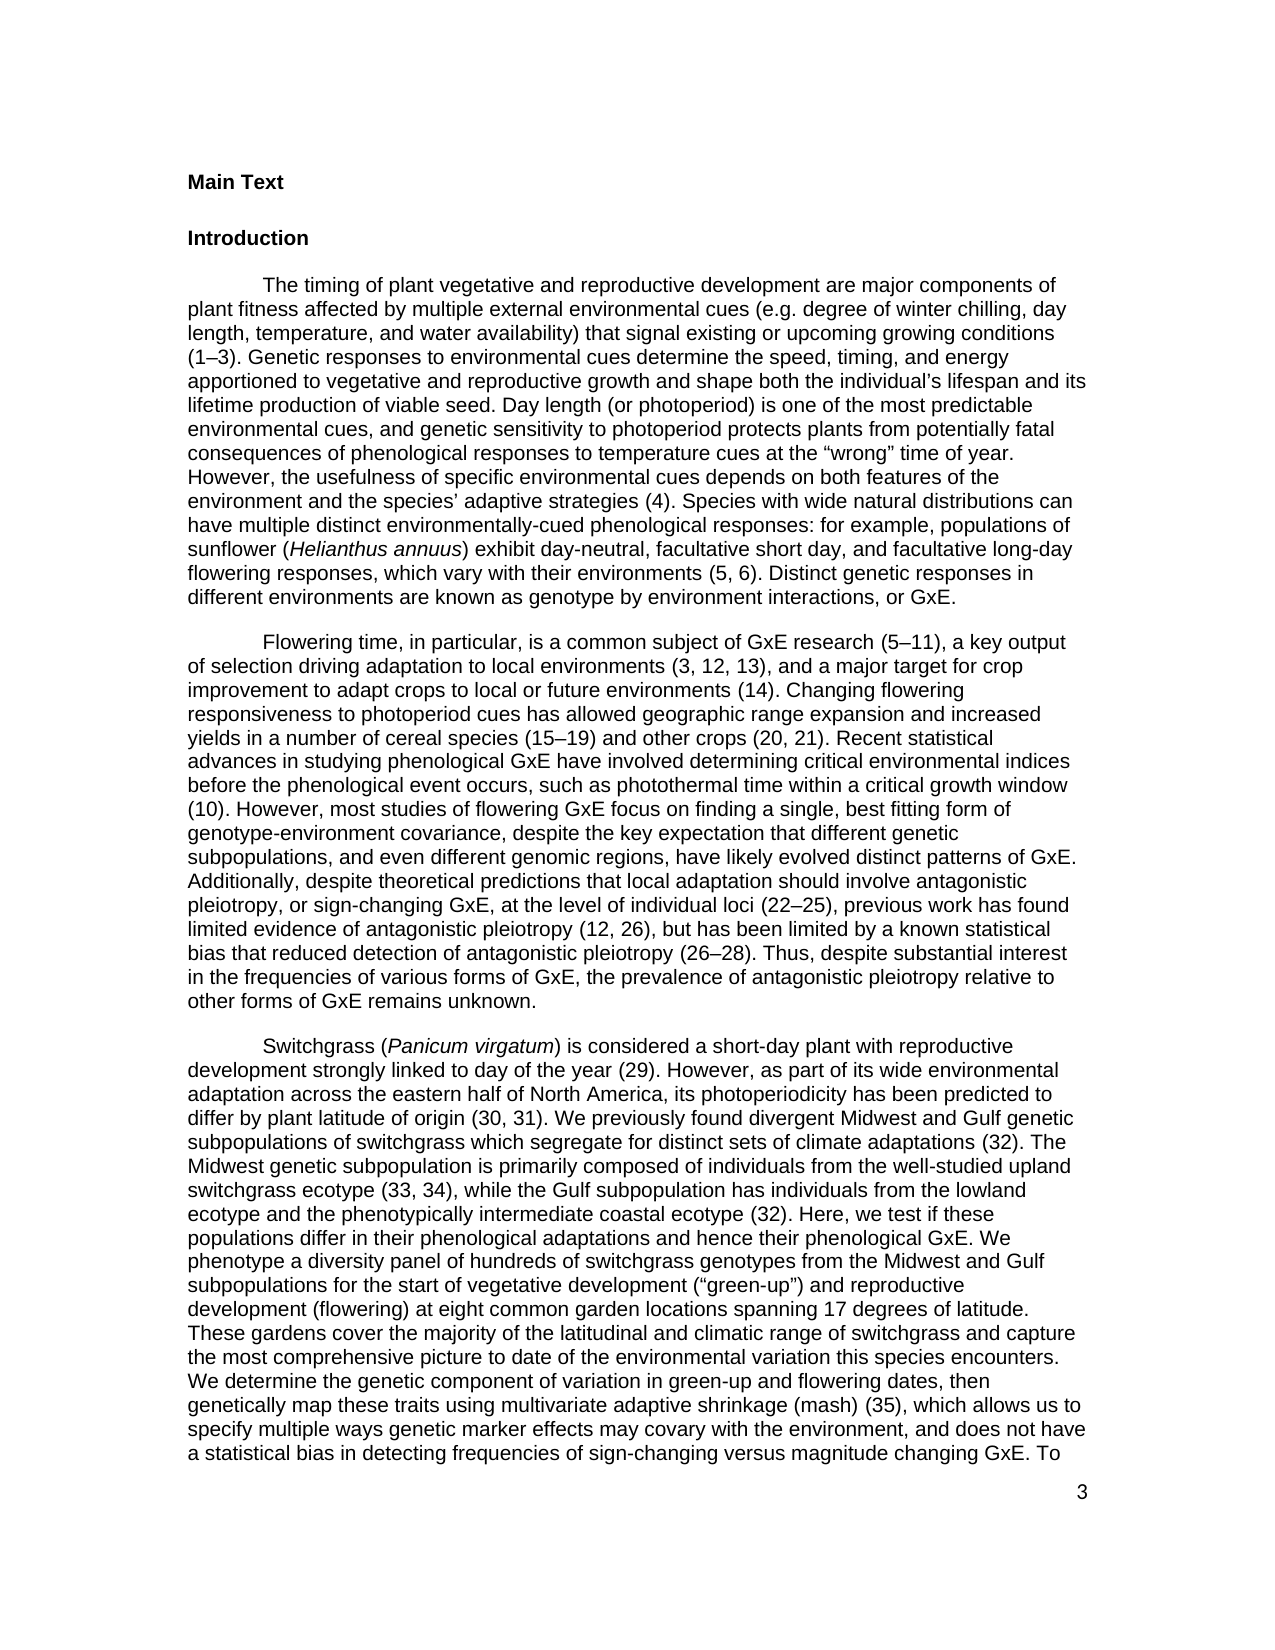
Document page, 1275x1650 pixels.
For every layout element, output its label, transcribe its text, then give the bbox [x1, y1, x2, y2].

text Main Text [187, 170, 1087, 194]
text The timing of plant vegetative and reproductive development are major components of plant fitness affected by multiple external environmental cues (e.g. degree of winter chilling, day length, temperature, and water availability) that signal existing or upcoming growing conditions (1–3). Genetic responses to environmental cues determine the speed, timing, and energy apportioned to vegetative and reproductive growth and shape both the individual’s lifespan and its lifetime production of viable seed. Day length (or photoperiod) is one of the most predictable environmental cues, and genetic sensitivity to photoperiod protects plants from potentially fatal consequences of phenological responses to temperature cues at the “wrong” time of year. However, the usefulness of specific environmental cues depends on both features of the environment and the species’ adaptive strategies (4). Species with wide natural distributions can have multiple distinct environmentally-cued phenological responses: for example, populations of sunflower (Helianthus annuus) exhibit day-neutral, facultative short day, and facultative long-day flowering responses, which vary with their environments (5, 6). Distinct genetic responses in different environments are known as genotype by environment interactions, or GxE. [187, 273, 1087, 609]
text Switchgrass (Panicum virgatum) is considered a short-day plant with reproductive development strongly linked to day of the year (29). However, as part of its wide environmental adaptation across the eastern half of North America, its photoperiodicity has been predicted to differ by plant latitude of origin (30, 31). We previously found divergent Midwest and Gulf genetic subpopulations of switchgrass which segregate for distinct sets of climate adaptations (32). The Midwest genetic subpopulation is primarily composed of individuals from the well-studied upland switchgrass ecotype (33, 34), while the Gulf subpopulation has individuals from the lowland ecotype and the phenotypically intermediate coastal ecotype (32). Here, we test if these populations differ in their phenological adaptations and hence their phenological GxE. We phenotype a diversity panel of hundreds of switchgrass genotypes from the Midwest and Gulf subpopulations for the start of vegetative development (“green-up”) and reproductive development (flowering) at eight common garden locations spanning 17 degrees of latitude. These gardens cover the majority of the latitudinal and climatic range of switchgrass and capture the most comprehensive picture to date of the environmental variation this species encounters. We determine the genetic component of variation in green-up and flowering dates, then genetically map these traits using multivariate adaptive shrinkage (mash) (35), which allows us to specify multiple ways genetic marker effects may covary with the environment, and does not have a statistical bias in detecting frequencies of sign-changing versus magnitude changing GxE. To [187, 1034, 1087, 1465]
text Flowering time, in particular, is a common subject of GxE research (5–11), a key output of selection driving adaptation to local environments (3, 12, 13), and a major target for crop improvement to adapt crops to local or future environments (14). Changing flowering responsiveness to photoperiod cues has allowed geographic range expansion and increased yields in a number of cereal species (15–19) and other crops (20, 21). Recent statistical advances in studying phenological GxE have involved determining critical environmental indices before the phenological event occurs, such as photothermal time within a critical growth window (10). However, most studies of flowering GxE focus on finding a single, best fitting form of genotype-environment covariance, despite the key expectation that different genetic subpopulations, and even different genomic regions, have likely evolved distinct patterns of GxE. Additionally, despite theoretical predictions that local adaptation should involve antagonistic pleiotropy, or sign-changing GxE, at the level of individual loci (22–25), previous work has found limited evidence of antagonistic pleiotropy (12, 26), but has been limited by a known statistical bias that reduced detection of antagonistic pleiotropy (26–28). Thus, despite substantial interest in the frequencies of various forms of GxE, the prevalence of antagonistic pleiotropy relative to other forms of GxE remains unknown. [187, 629, 1087, 1013]
text Introduction [187, 225, 1087, 249]
